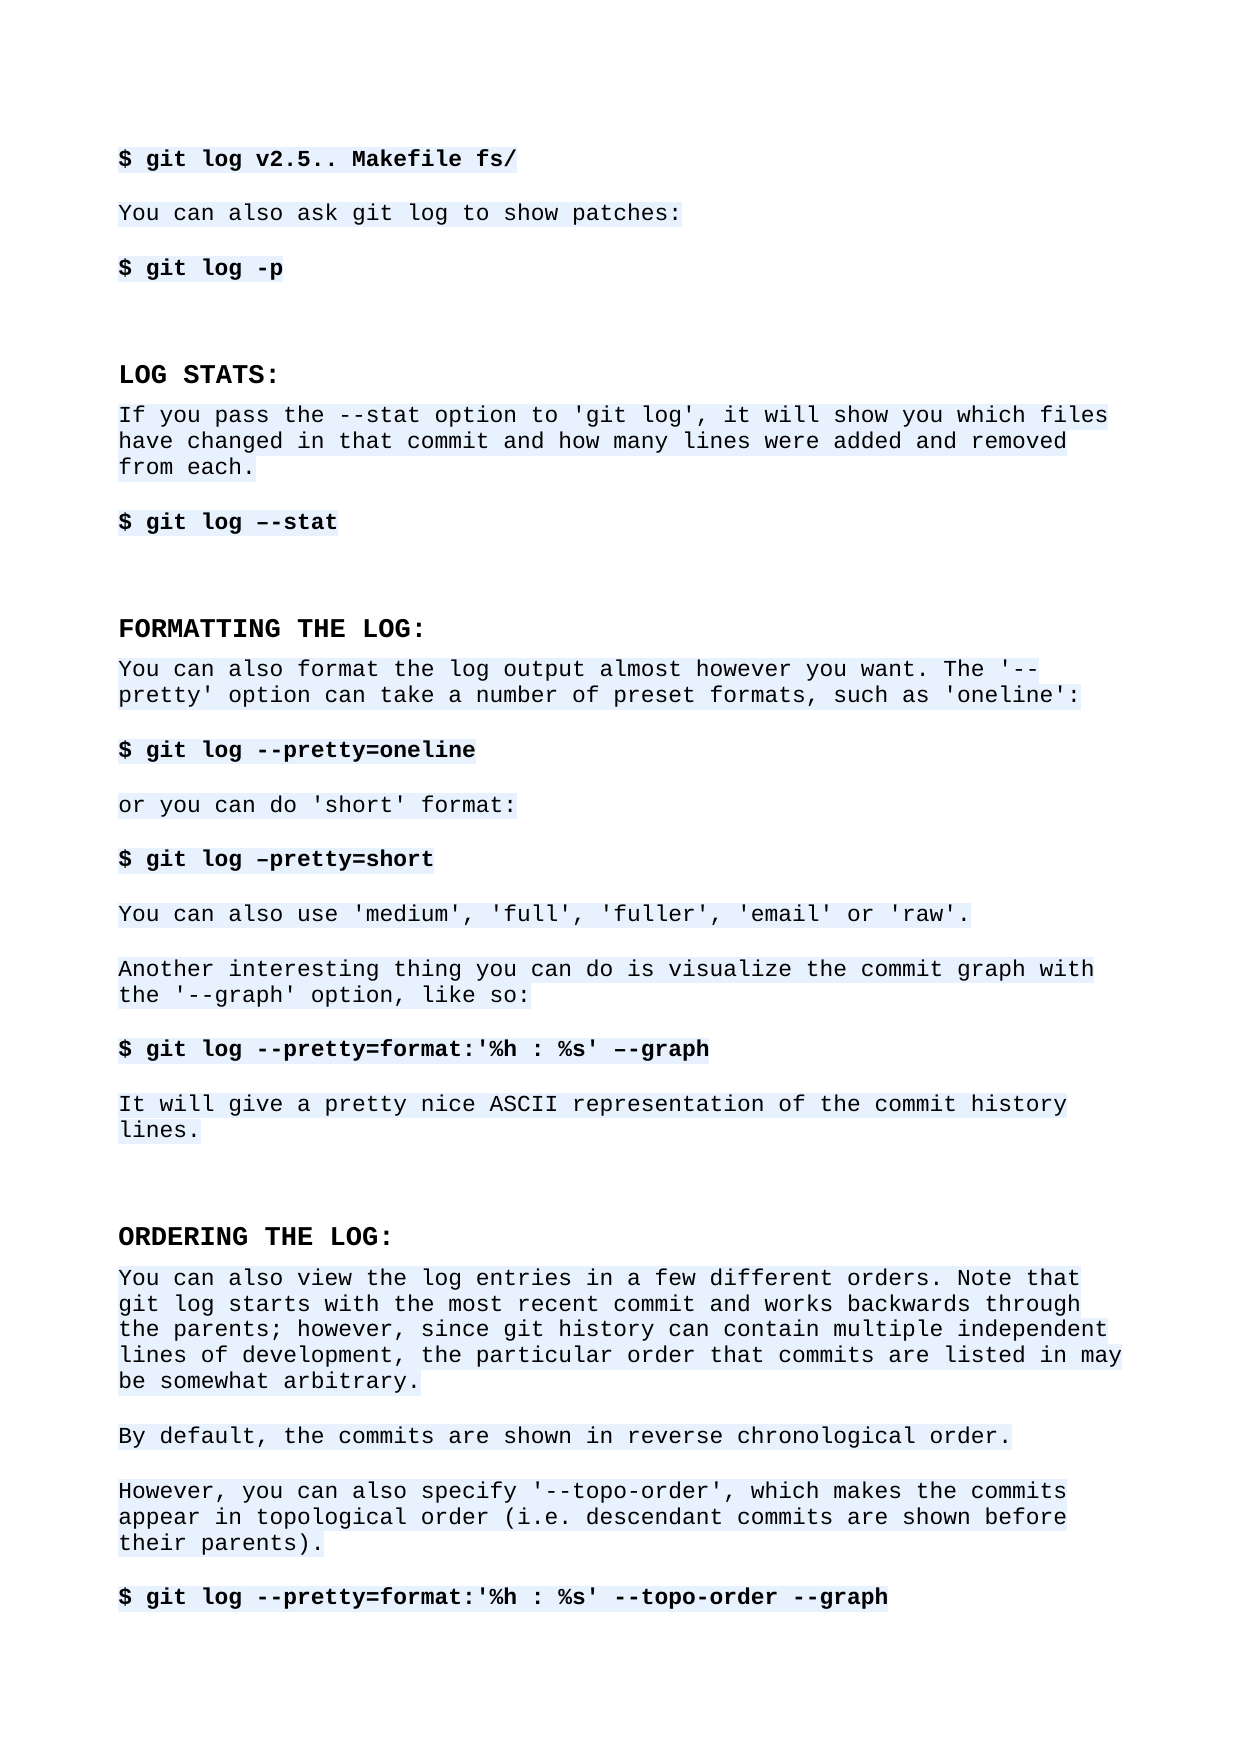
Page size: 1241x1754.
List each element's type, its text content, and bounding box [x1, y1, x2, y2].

subtitle FORMATTING THE LOG: [118, 614, 1122, 645]
text $ git log --pretty=format:'%h : %s' –-graph [118, 1038, 1122, 1064]
text $ git log –pretty=short [118, 848, 1122, 874]
text If you pass the --stat option to 'git log', it will show you which files have changed in that commit and how many lines were added and removed from each. [118, 404, 1122, 482]
text $ git log –-stat [118, 510, 1122, 536]
subtitle LOG STATS: [118, 361, 1122, 391]
text Another interesting thing you can do is visualize the commit graph with the '--graph' option, like so: [118, 957, 1122, 1009]
subtitle ORDERING THE LOG: [118, 1223, 1122, 1253]
text However, you can also specify '--topo-order', which makes the commits appear in topological order (i.e. descendant commits are shown before their parents). [118, 1479, 1122, 1557]
text or you can do 'short' format: [118, 793, 1122, 819]
text You can also format the log output almost however you want. The '--pretty' option can take a number of preset formats, such as 'oneline': [118, 658, 1122, 710]
text You can also view the log entries in a few different orders. Note that git log starts with the most recent commit and works backwards through the parents; however, since git history can contain multiple independent lines of development, the particular order that commits are listed in may be somewhat arbitrary. [118, 1266, 1122, 1396]
text $ git log --pretty=oneline [118, 738, 1122, 764]
text By default, the commits are shown in reverse chronological order. [118, 1424, 1122, 1450]
text It will give a pretty nice ASCII representation of the commit history lines. [118, 1092, 1122, 1144]
text $ git log -p [118, 256, 1122, 282]
text You can also ask git log to show patches: [118, 202, 1122, 227]
text You can also use 'medium', 'full', 'fuller', 'email' or 'raw'. [118, 902, 1122, 928]
text $ git log v2.5.. Makefile fs/ [118, 147, 1122, 173]
text $ git log --pretty=format:'%h : %s' --topo-order --graph [118, 1586, 1122, 1612]
